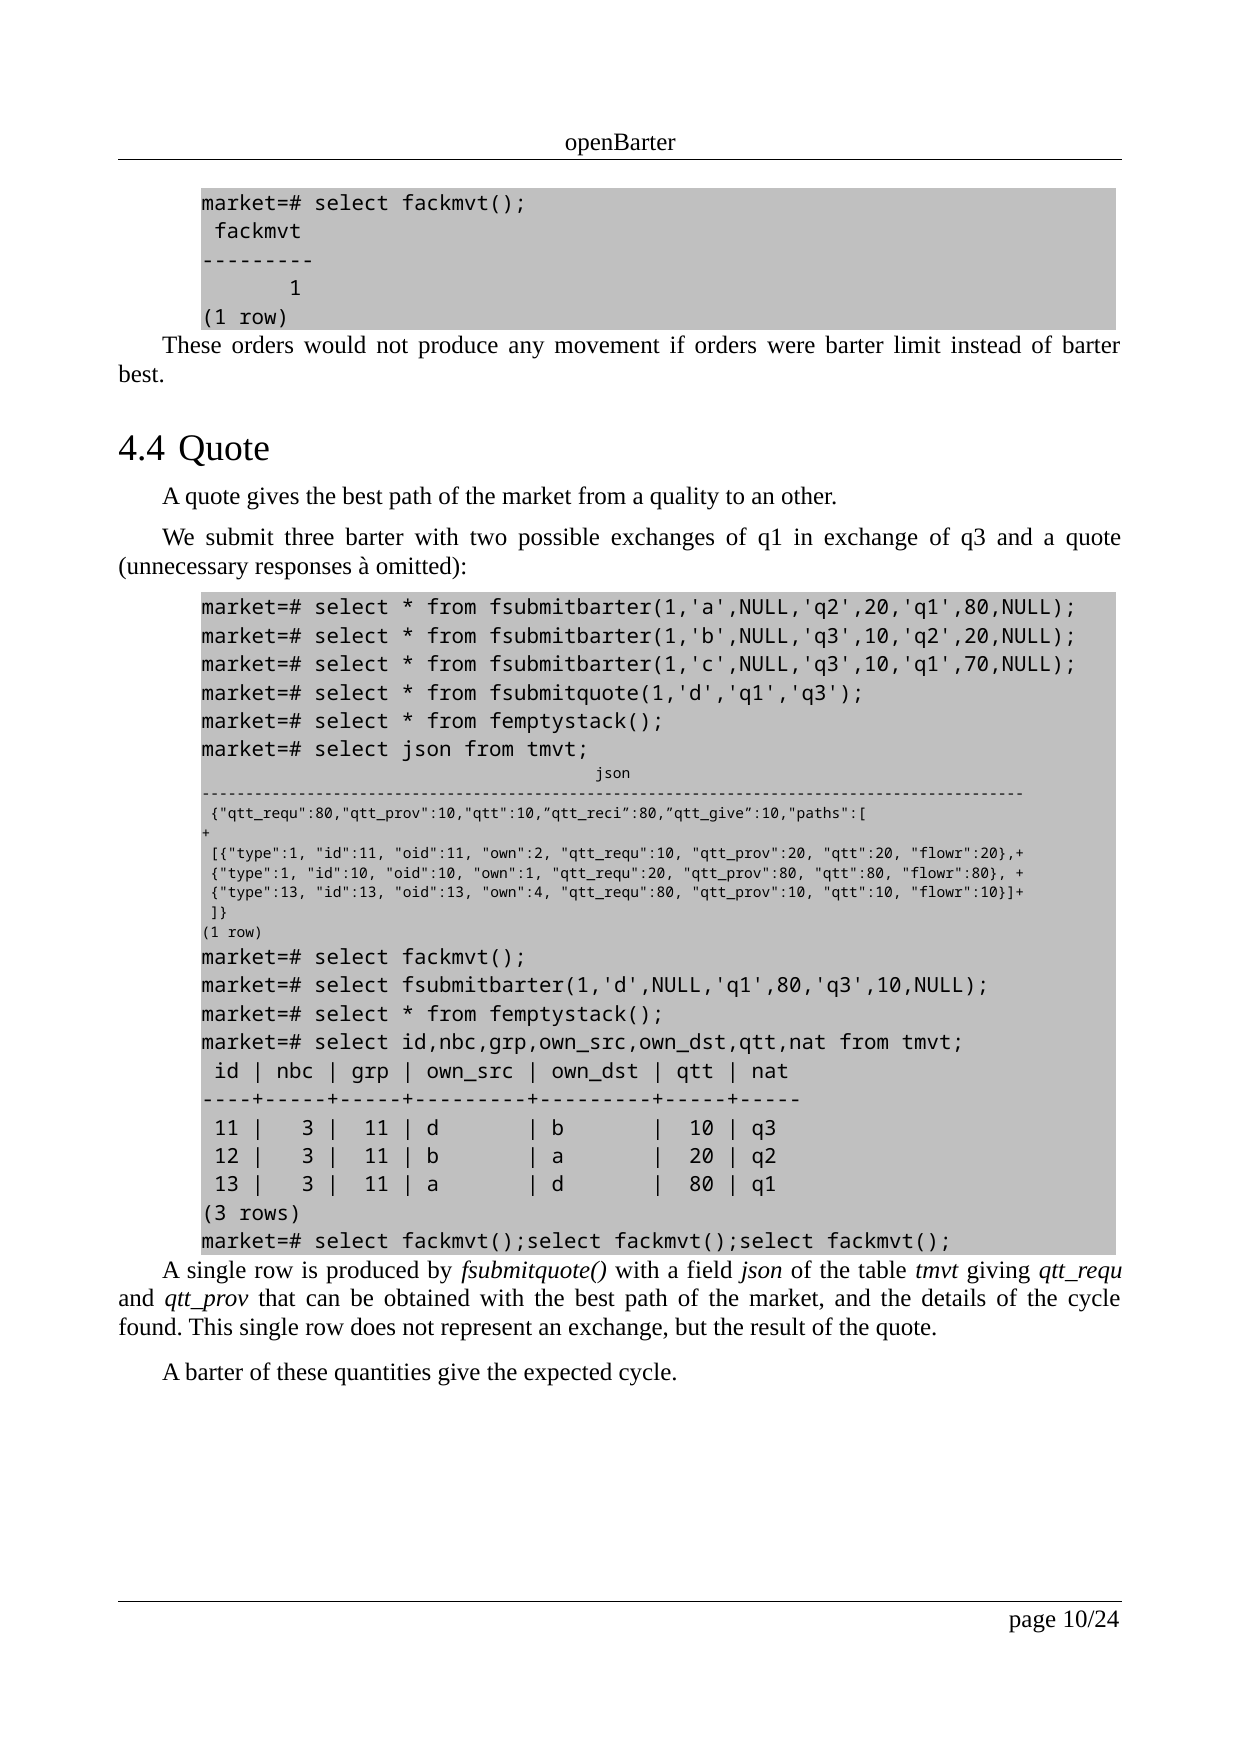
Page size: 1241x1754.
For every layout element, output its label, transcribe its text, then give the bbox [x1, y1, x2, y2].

text market=# select * from fsubmitbarter(1,'b',NULL,'q3',10,'q2',20,NULL); [201, 621, 1116, 649]
text A single row is produced by fsubmitquote() with a field json of the table tmvt giving qtt_requ and qtt_prov that can be obtained with the best path of the market, and the details of the cycle found. This single row does not represent an exchange, but the result of the quote. [118, 1255, 1122, 1341]
text {"type":13, "id":13, "oid":13, "own":4, "qtt_requ":80, "qtt_prov":10, "qtt":10, "flowr":10}]+ [201, 882, 1116, 902]
text {"type":1, "id":10, "oid":10, "own":1, "qtt_requ":20, "qtt_prov":80, "qtt":80, "flowr":80}, + [201, 862, 1116, 882]
text market=# select fackmvt(); [201, 942, 1116, 970]
text market=# select fackmvt(); [201, 188, 1116, 217]
text market=# select * from fsubmitbarter(1,'a',NULL,'q2',20,'q1',80,NULL); [201, 592, 1116, 621]
text A quote gives the best path of the market from a quality to an other. [118, 481, 1122, 510]
text json [201, 763, 1116, 783]
text (1 row) [201, 302, 1116, 330]
text market=# select * from femptystack(); [201, 999, 1116, 1027]
subtitle Quote [118, 425, 1122, 468]
text market=# select fackmvt();select fackmvt();select fackmvt(); [201, 1226, 1116, 1255]
text 12 | 3 | 11 | b | a | 20 | q2 [201, 1141, 1116, 1169]
text These orders would not produce any movement if orders were barter limit instead of barter best. [118, 330, 1122, 388]
text market=# select json from tmvt; [201, 734, 1116, 763]
text market=# select id,nbc,grp,own_src,own_dst,qtt,nat from tmvt; [201, 1027, 1116, 1056]
text market=# select * from fsubmitquote(1,'d','q1','q3'); [201, 678, 1116, 706]
text ]} [201, 902, 1116, 922]
text 13 | 3 | 11 | a | d | 80 | q1 [201, 1169, 1116, 1198]
text market=# select fsubmitbarter(1,'d',NULL,'q1',80,'q3',10,NULL); [201, 970, 1116, 999]
text 1 [201, 273, 1116, 302]
text A barter of these quantities give the expected cycle. [118, 1353, 1122, 1388]
text {"qtt_requ":80,"qtt_prov":10,"qtt":10,”qtt_reci”:80,”qtt_give”:10,"paths":[ + [201, 803, 1116, 842]
text ---------------------------------------------------------------------------------------------- [201, 783, 1116, 803]
text 11 | 3 | 11 | d | b | 10 | q3 [201, 1113, 1116, 1141]
text market=# select * from fsubmitbarter(1,'c',NULL,'q3',10,'q1',70,NULL); [201, 649, 1116, 678]
text id | nbc | grp | own_src | own_dst | qtt | nat [201, 1056, 1116, 1084]
text --------- [201, 245, 1116, 273]
text fackmvt [201, 217, 1116, 245]
text We submit three barter with two possible exchanges of q1 in exchange of q3 and a quote (unnecessary responses à omitted): [118, 522, 1122, 580]
text ----+-----+-----+---------+---------+-----+----- [201, 1084, 1116, 1113]
text (3 rows) [201, 1198, 1116, 1226]
text (1 row) [201, 922, 1116, 942]
text market=# select * from femptystack(); [201, 706, 1116, 734]
text [{"type":1, "id":11, "oid":11, "own":2, "qtt_requ":10, "qtt_prov":20, "qtt":20, "flowr":20},+ [201, 842, 1116, 862]
